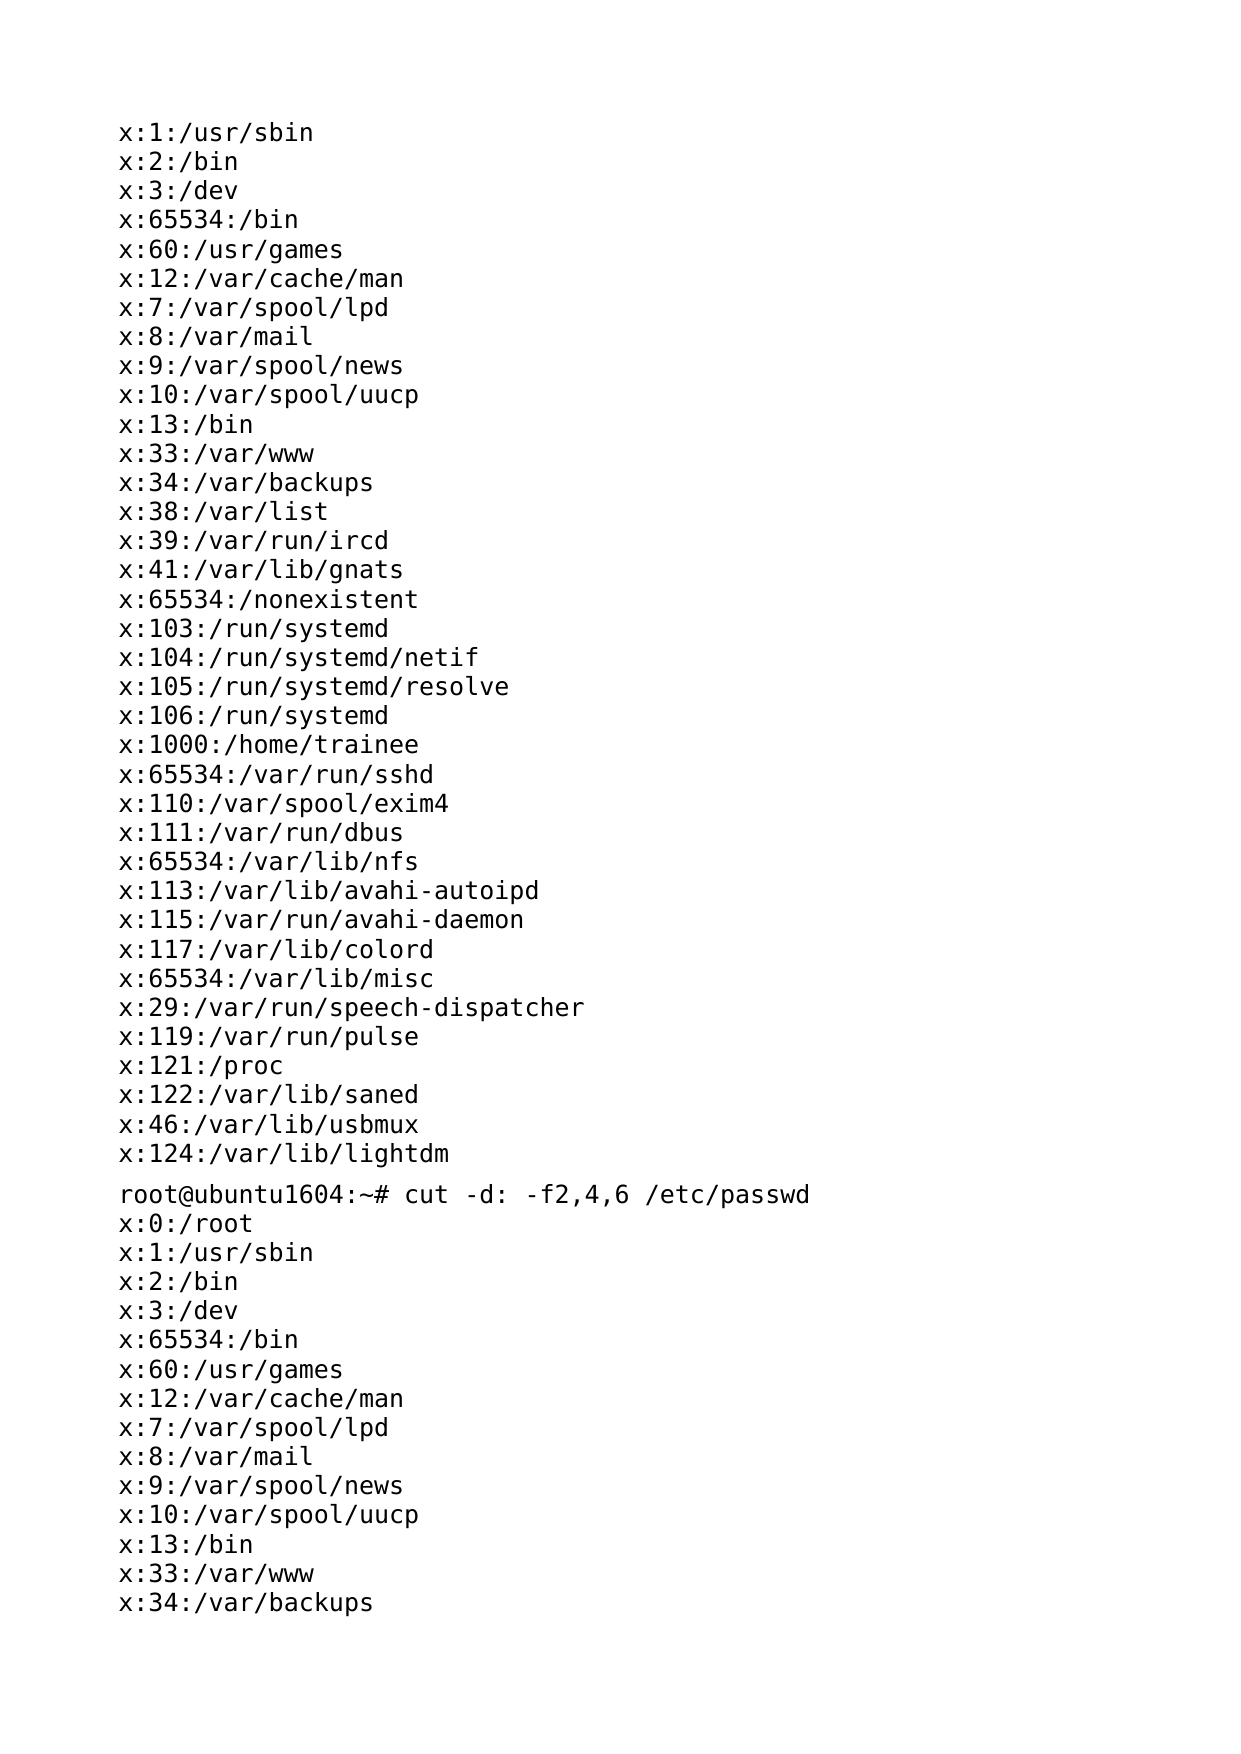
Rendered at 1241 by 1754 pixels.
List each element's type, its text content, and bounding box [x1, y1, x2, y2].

text root@ubuntu1604:~# cut -d: -f2,4,6 /etc/passwd x:0:/root x:1:/usr/sbin x:2:/bin x:3:/dev x:65534:/bin x:60:/usr/games x:12:/var/cache/man x:7:/var/spool/lpd x:8:/var/mail x:9:/var/spool/news x:10:/var/spool/uucp x:13:/bin x:33:/var/www x:34:/var/backups [118, 1180, 1122, 1617]
text x:1:/usr/sbin x:2:/bin x:3:/dev x:65534:/bin x:60:/usr/games x:12:/var/cache/man x:7:/var/spool/lpd x:8:/var/mail x:9:/var/spool/news x:10:/var/spool/uucp x:13:/bin x:33:/var/www x:34:/var/backups x:38:/var/list x:39:/var/run/ircd x:41:/var/lib/gnats x:65534:/nonexistent x:103:/run/systemd x:104:/run/systemd/netif x:105:/run/systemd/resolve x:106:/run/systemd x:1000:/home/trainee x:65534:/var/run/sshd x:110:/var/spool/exim4 x:111:/var/run/dbus x:65534:/var/lib/nfs x:113:/var/lib/avahi-autoipd x:115:/var/run/avahi-daemon x:117:/var/lib/colord x:65534:/var/lib/misc x:29:/var/run/speech-dispatcher x:119:/var/run/pulse x:121:/proc x:122:/var/lib/saned x:46:/var/lib/usbmux x:124:/var/lib/lightdm [118, 118, 1122, 1168]
